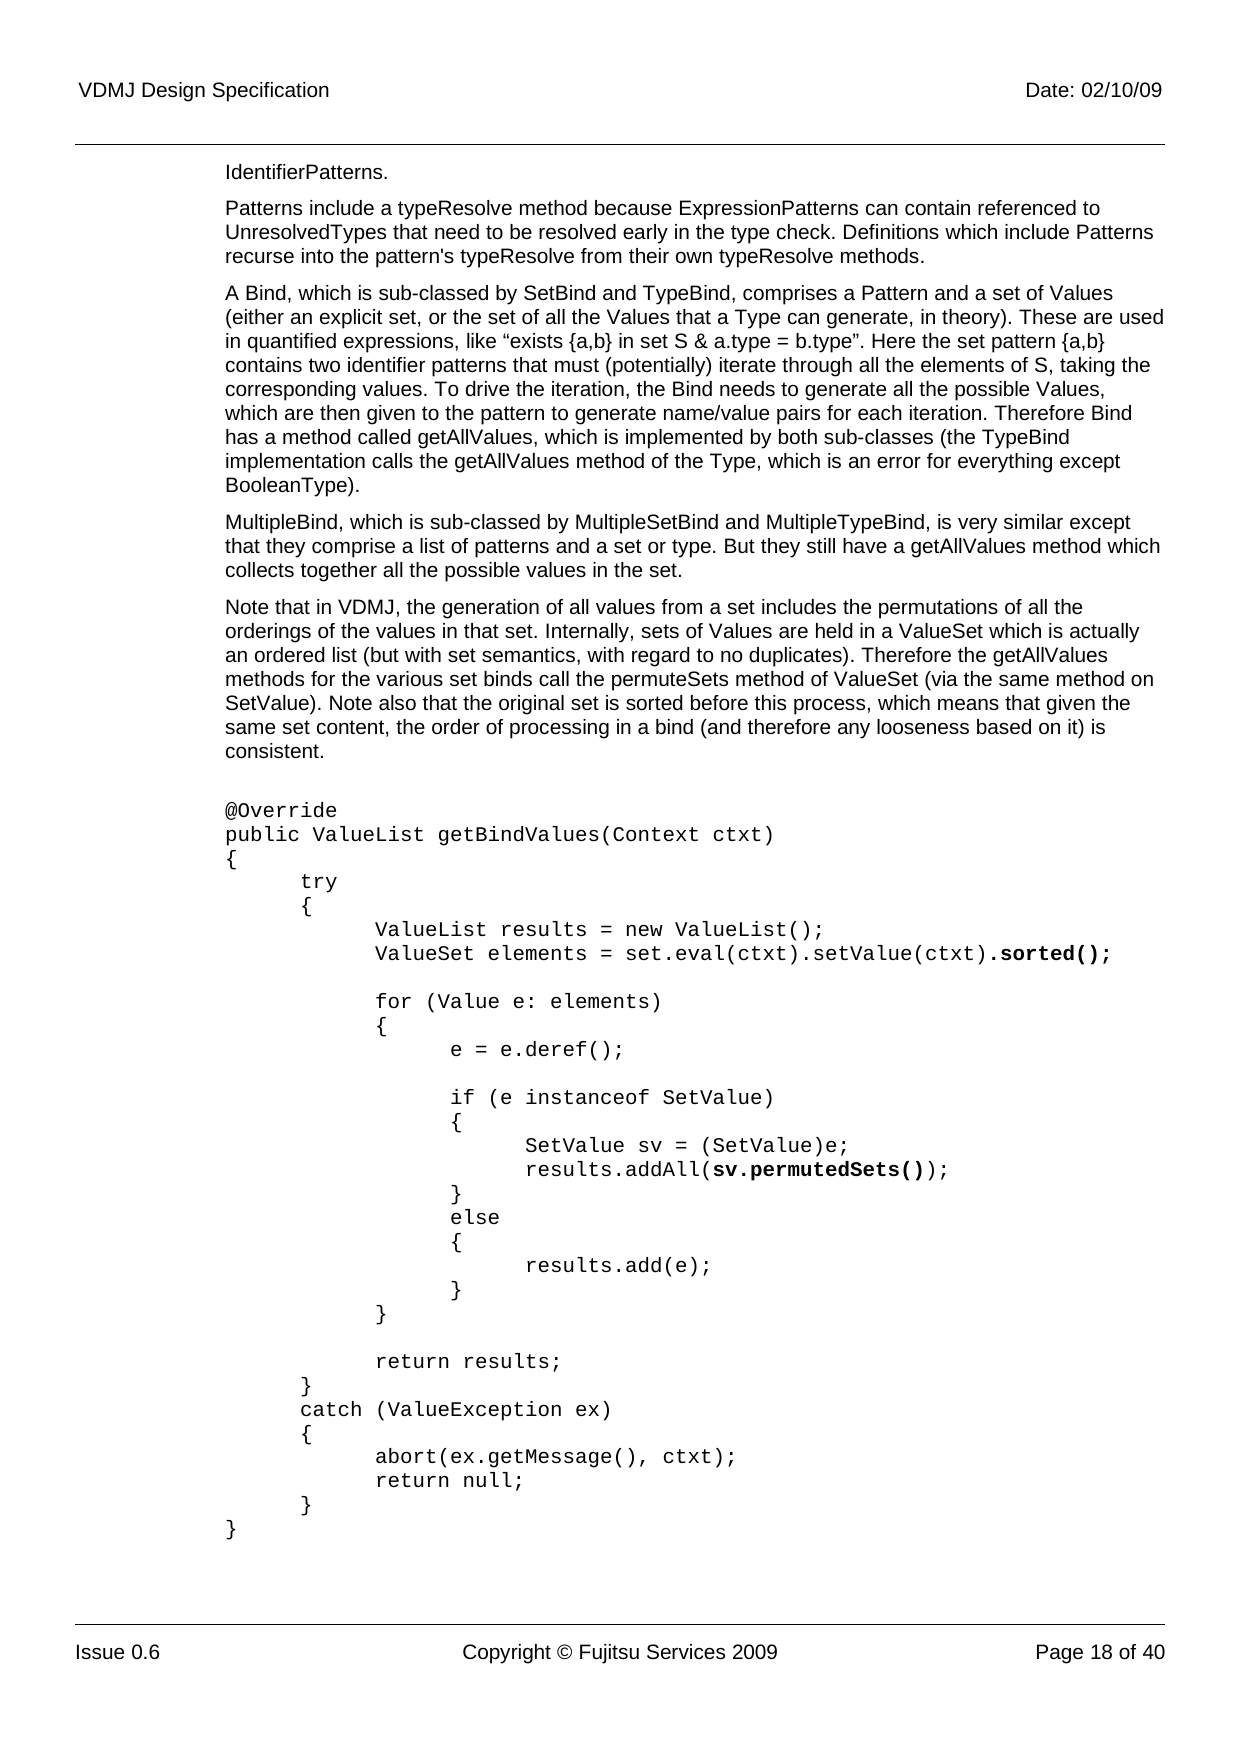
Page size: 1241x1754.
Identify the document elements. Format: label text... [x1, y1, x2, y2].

text Patterns include a typeResolve method because ExpressionPatterns can contain referenced to UnresolvedTypes that need to be resolved early in the type check. Definitions which include Patterns recurse into the pattern's typeResolve from their own typeResolve methods. [225, 196, 1165, 268]
text } [225, 1374, 1165, 1398]
text ValueSet elements = set.eval(ctxt).setValue(ctxt).sorted(); [225, 943, 1165, 967]
text { [225, 1015, 1165, 1039]
text } [225, 1183, 1165, 1207]
text e = e.deref(); [225, 1039, 1165, 1063]
text { [225, 1111, 1165, 1135]
text abort(ex.getMessage(), ctxt); [225, 1446, 1165, 1470]
text { [225, 895, 1165, 919]
text else [225, 1207, 1165, 1231]
text } [225, 1303, 1165, 1327]
text ValueList results = new ValueList(); [225, 919, 1165, 943]
text try [225, 871, 1165, 895]
text IdentifierPatterns. [225, 160, 1165, 184]
text { [225, 1422, 1165, 1446]
text { [225, 1231, 1165, 1255]
text return null; [225, 1470, 1165, 1494]
text MultipleBind, which is sub-classed by MultipleSetBind and MultipleTypeBind, is very similar except that they comprise a list of patterns and a set or type. But they still have a getAllValues method which collects together all the possible values in the set. [225, 510, 1165, 582]
text } [225, 1279, 1165, 1303]
text results.add(e); [225, 1255, 1165, 1279]
text Note that in VDMJ, the generation of all values from a set includes the permutations of all the orderings of the values in that set. Internally, sets of Values are held in a ValueSet which is actually an ordered list (but with set semantics, with regard to no duplicates). Therefore the getAllValues methods for the various set binds call the permuteSets method of ValueSet (via the same method on SetValue). Note also that the original set is sorted before this process, which means that given the same set content, the order of processing in a bind (and therefore any looseness based on it) is consistent. [225, 595, 1165, 763]
text catch (ValueException ex) [225, 1398, 1165, 1422]
text return results; [225, 1351, 1165, 1374]
text if (e instanceof SetValue) [225, 1087, 1165, 1111]
text @Override [225, 799, 1165, 823]
text } [225, 1494, 1165, 1518]
text { [225, 847, 1165, 871]
text results.addAll(sv.permutedSets()); [225, 1159, 1165, 1183]
text SetValue sv = (SetValue)e; [225, 1135, 1165, 1159]
text } [225, 1518, 1165, 1542]
text for (Value e: elements) [225, 991, 1165, 1015]
text public ValueList getBindValues(Context ctxt) [225, 823, 1165, 847]
text A Bind, which is sub-classed by SetBind and TypeBind, comprises a Pattern and a set of Values (either an explicit set, or the set of all the Values that a Type can generate, in theory). These are used in quantified expressions, like “exists {a,b} in set S & a.type = b.type”. Here the set pattern {a,b} contains two identifier patterns that must (potentially) iterate through all the elements of S, taking the corresponding values. To drive the iteration, the Bind needs to generate all the possible Values, which are then given to the pattern to generate name/value pairs for each iteration. Therefore Bind has a method called getAllValues, which is implemented by both sub-classes (the TypeBind implementation calls the getAllValues method of the Type, which is an error for everything except BooleanType). [225, 281, 1165, 497]
